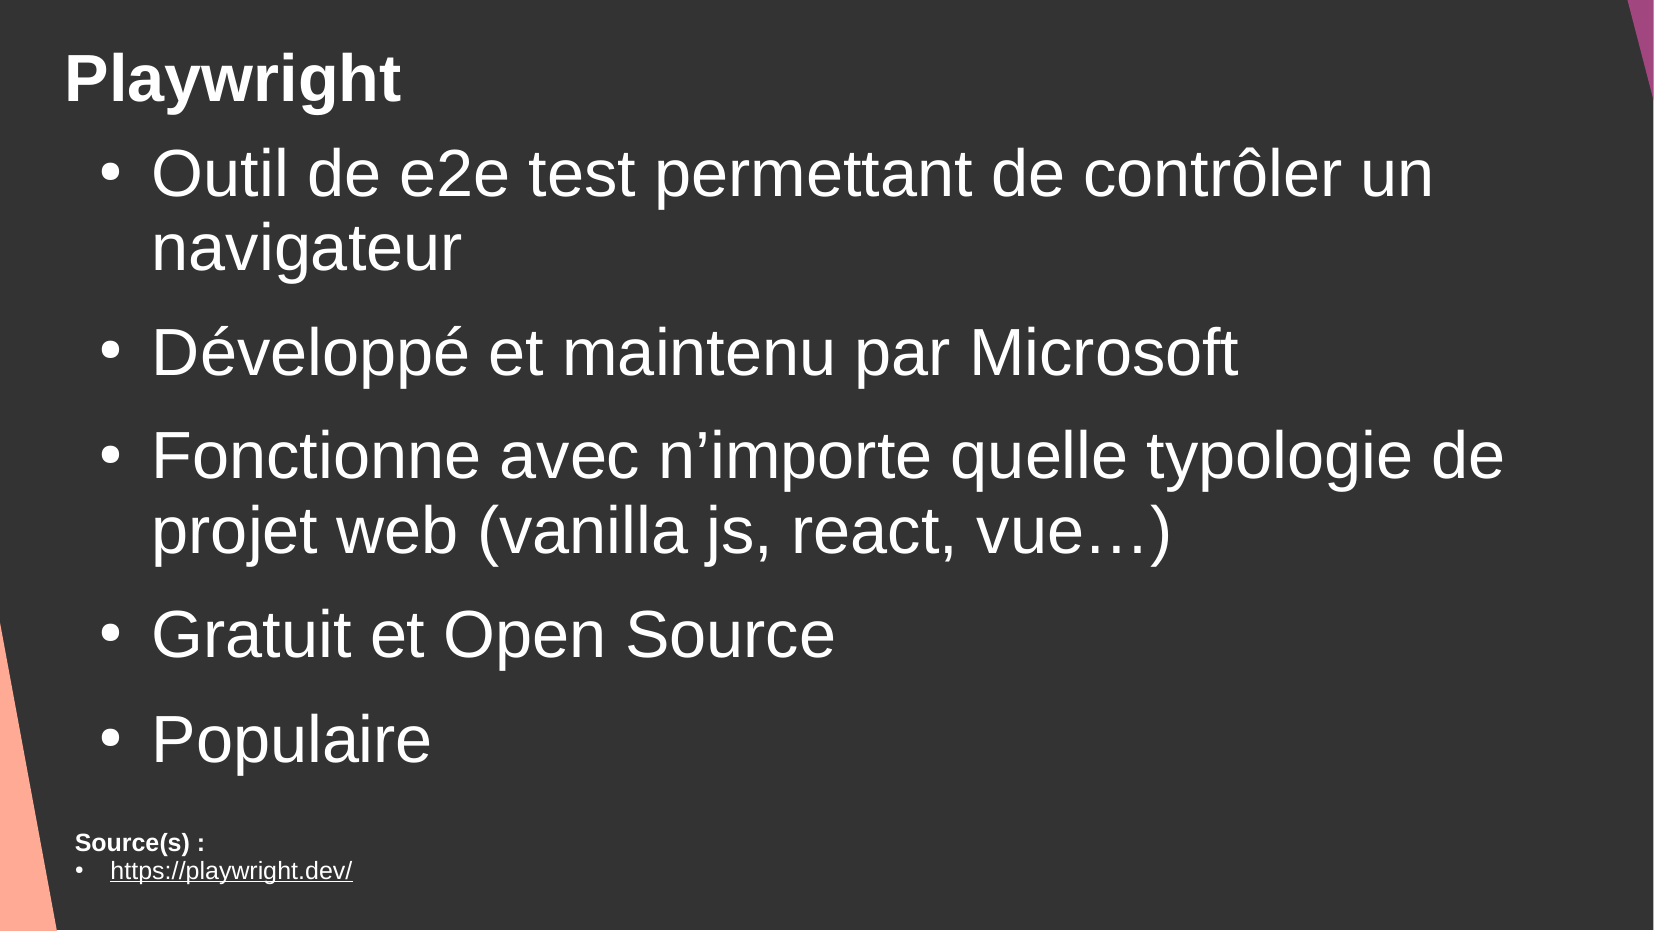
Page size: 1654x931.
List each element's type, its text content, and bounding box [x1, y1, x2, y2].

text_box [1627, 0, 1654, 103]
title Playwright [64, 40, 1635, 116]
text_box [0, 622, 57, 931]
list Outil de e2e test permettant de contrôler un navigateur Développé et maintenu par Microsoft Fonctionne avec n’importe quelle typologie de projet web (vanilla js, react, vue…) Gratuit et Open Source Populaire [80, 135, 1620, 804]
text_box Source(s) : https://playwright.dev/ [60, 821, 1546, 906]
